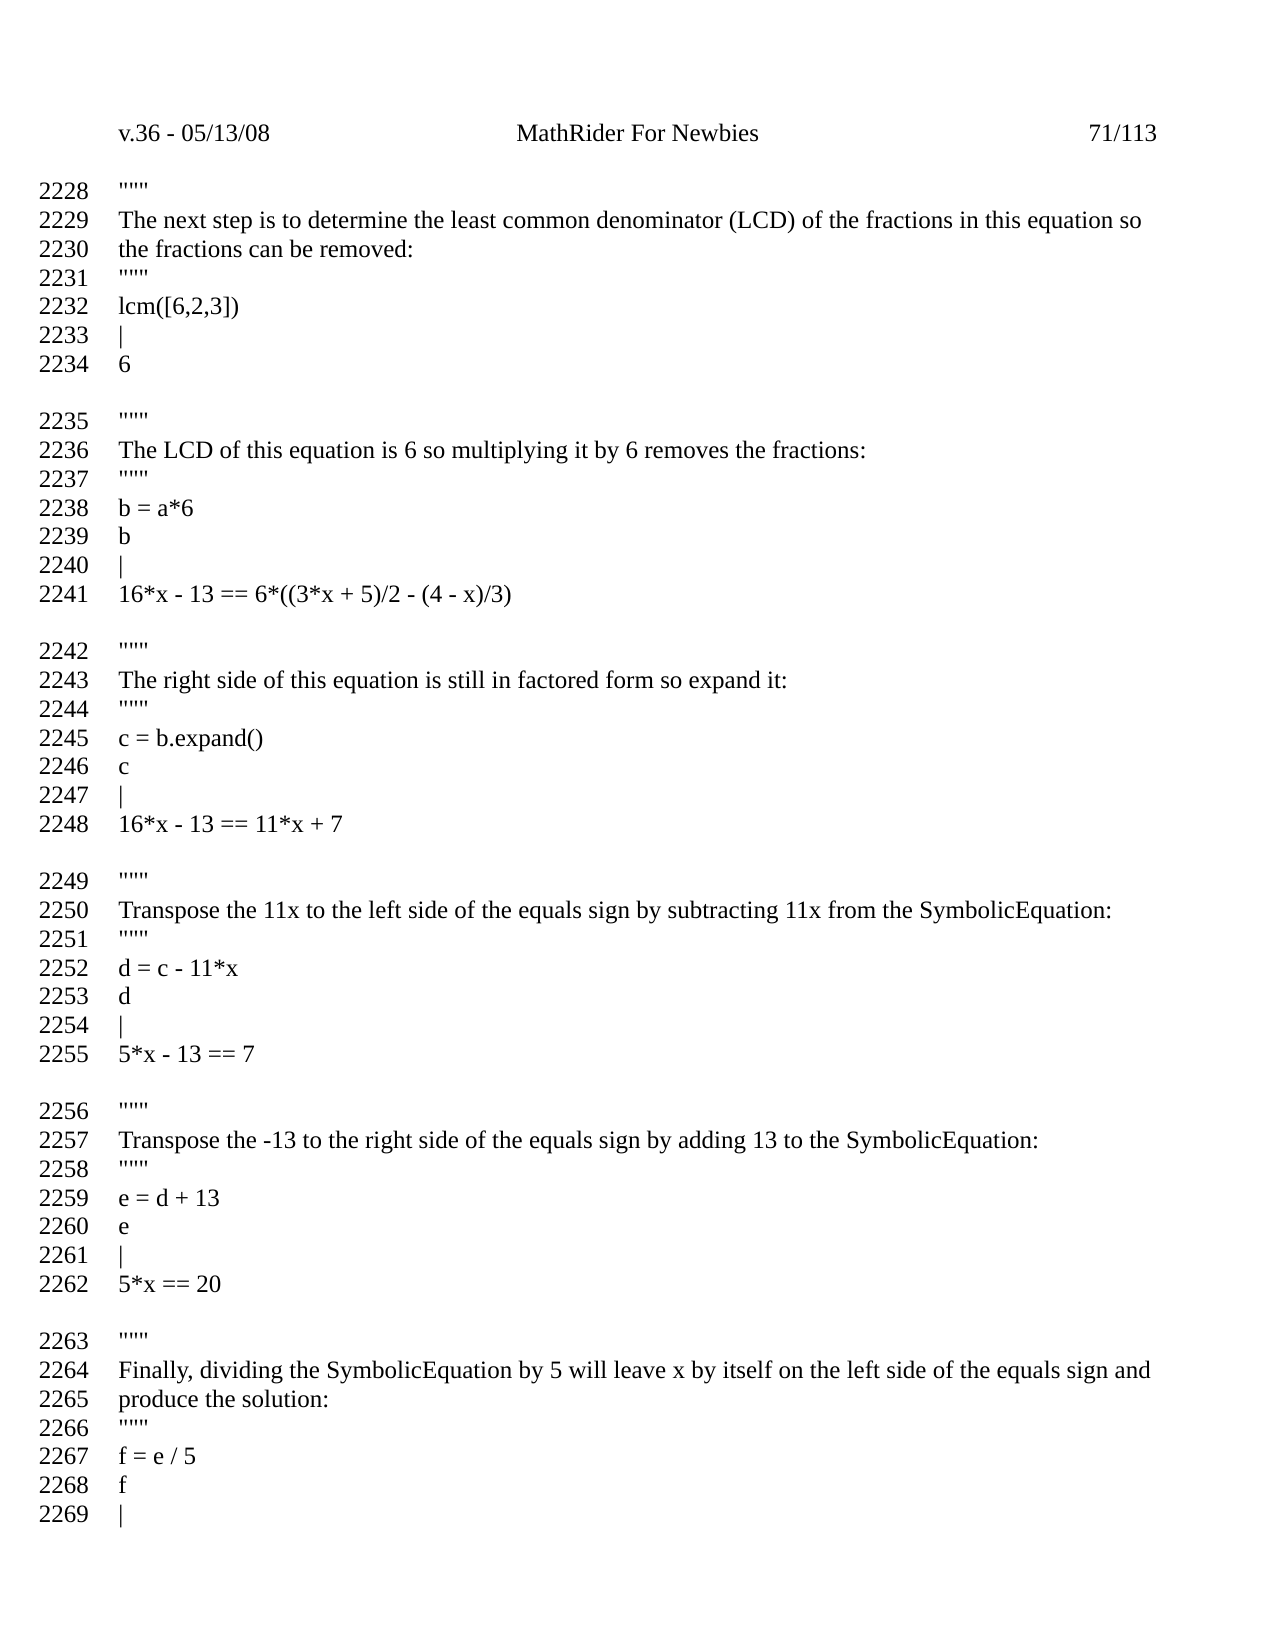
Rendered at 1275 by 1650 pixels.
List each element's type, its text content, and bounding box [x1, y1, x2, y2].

text """ [118, 1413, 1157, 1441]
text | [118, 780, 1157, 809]
text lcm([6,2,3]) [118, 291, 1157, 320]
text b = a*6 [118, 493, 1157, 521]
text """ [118, 464, 1157, 493]
text The next step is to determine the least common denominator (LCD) of the fractions in this equation so the fractions can be removed: [118, 205, 1157, 263]
text c [118, 751, 1157, 780]
text d = c - 11*x [118, 953, 1157, 981]
text """ [118, 636, 1157, 665]
text """ [118, 694, 1157, 723]
text Transpose the -13 to the right side of the equals sign by adding 13 to the SymbolicEquation: [118, 1125, 1157, 1154]
text The right side of this equation is still in factored form so expand it: [118, 665, 1157, 694]
text """ [118, 1326, 1157, 1355]
text | [118, 1499, 1157, 1528]
text | [118, 1240, 1157, 1269]
text | [118, 550, 1157, 579]
text """ [118, 866, 1157, 895]
text The LCD of this equation is 6 so multiplying it by 6 removes the fractions: [118, 435, 1157, 464]
text 5*x == 20 [118, 1269, 1157, 1298]
text 16*x - 13 == 11*x + 7 [118, 809, 1157, 838]
text 5*x - 13 == 7 [118, 1039, 1157, 1068]
text """ [118, 263, 1157, 291]
text """ [118, 1154, 1157, 1183]
text | [118, 320, 1157, 349]
text """ [118, 924, 1157, 953]
text """ [118, 406, 1157, 435]
text e [118, 1211, 1157, 1240]
text f = e / 5 [118, 1441, 1157, 1470]
text """ [118, 1096, 1157, 1125]
text c = b.expand() [118, 723, 1157, 751]
text Finally, dividing the SymbolicEquation by 5 will leave x by itself on the left side of the equals sign and produce the solution: [118, 1355, 1157, 1413]
text 6 [118, 349, 1157, 378]
text | [118, 1010, 1157, 1039]
text """ [118, 176, 1157, 205]
text d [118, 981, 1157, 1010]
text b [118, 521, 1157, 550]
text e = d + 13 [118, 1183, 1157, 1211]
text f [118, 1470, 1157, 1499]
text Transpose the 11x to the left side of the equals sign by subtracting 11x from the SymbolicEquation: [118, 895, 1157, 924]
text 16*x - 13 == 6*((3*x + 5)/2 - (4 - x)/3) [118, 579, 1157, 608]
